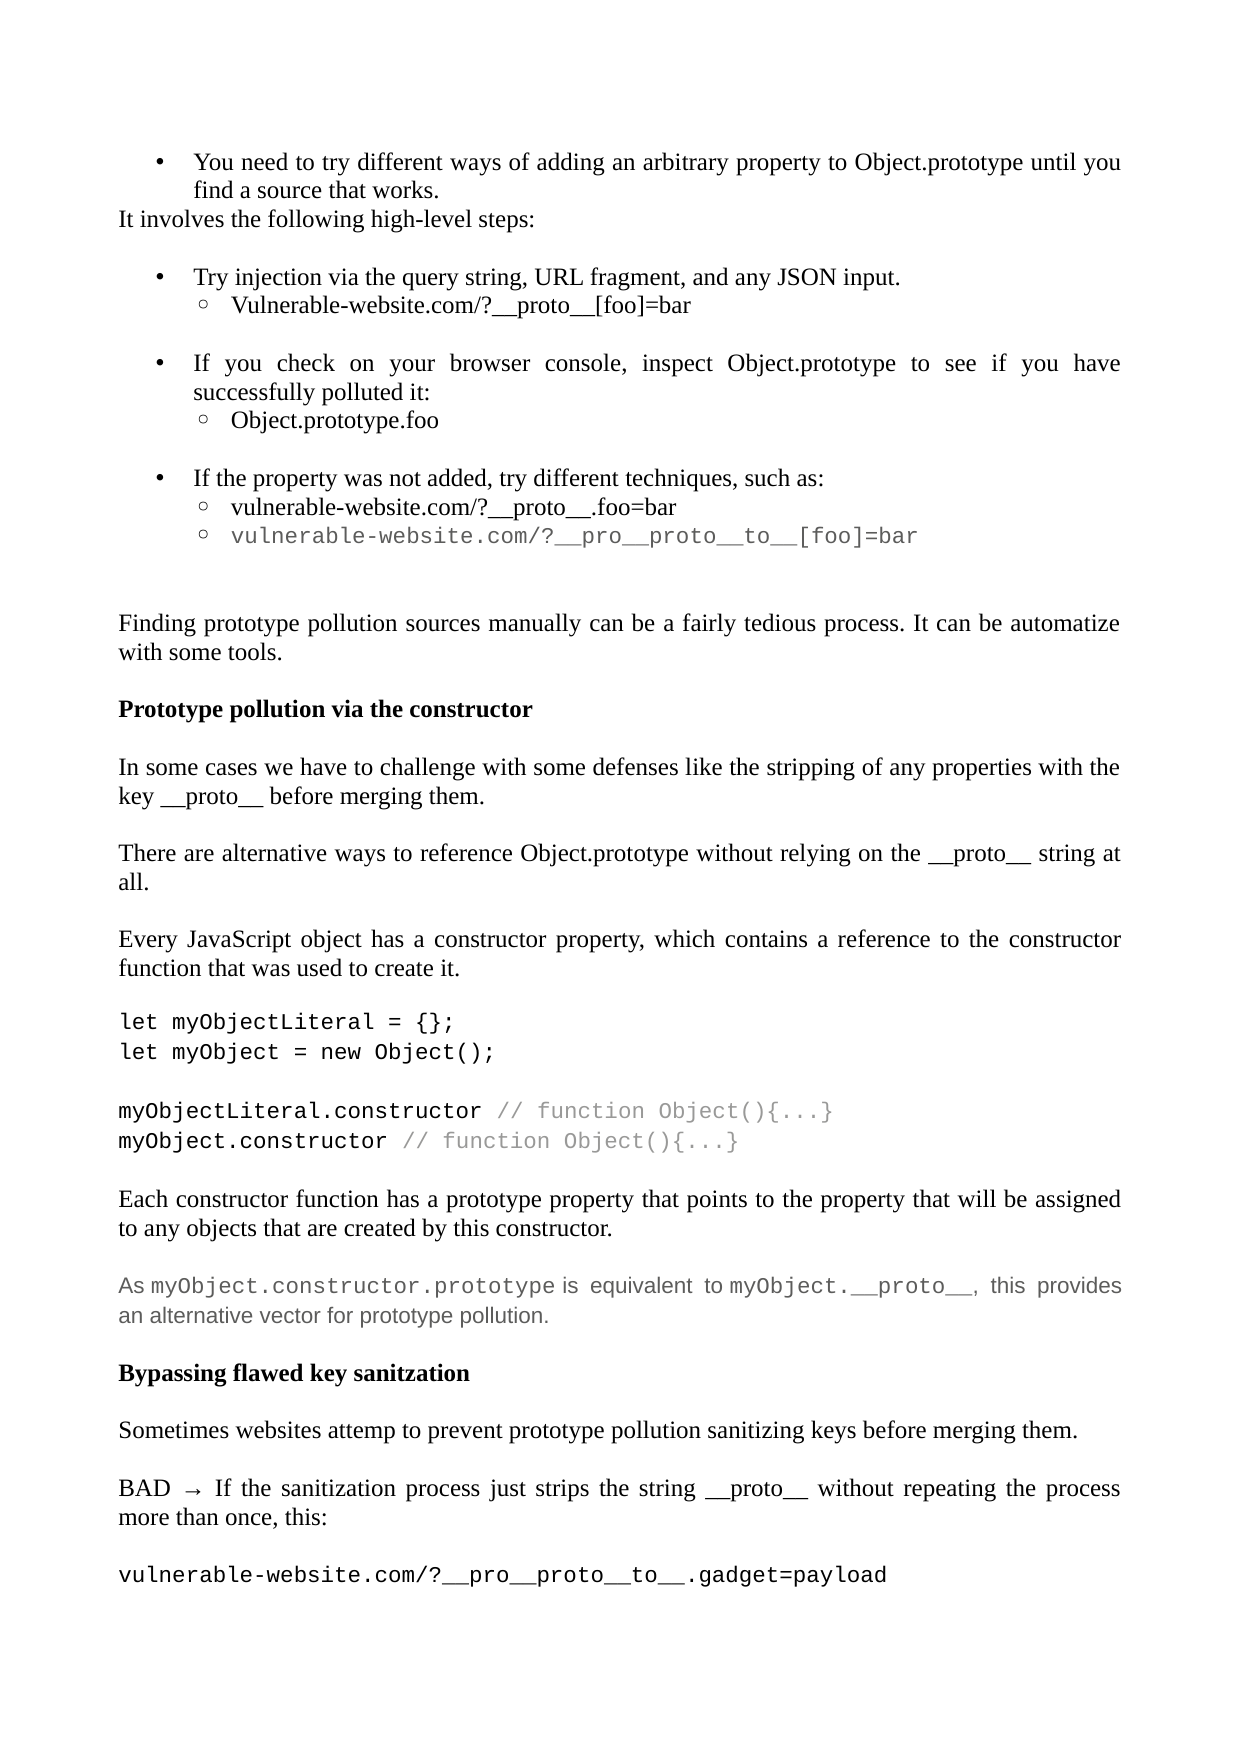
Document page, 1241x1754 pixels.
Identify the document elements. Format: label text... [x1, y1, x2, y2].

text Each constructor function has a prototype property that points to the property that will be assigned to any objects that are created by this constructor. [118, 1184, 1122, 1242]
text vulnerable-website.com/?__pro__proto__to__.gadget=payload [118, 1559, 1122, 1589]
text It involves the following high-level steps: [118, 204, 1122, 233]
text myObject.constructor // function Object(){...} [118, 1125, 1122, 1155]
text Every JavaScript object has a constructor property, which contains a reference to the constructor function that was used to create it. [118, 924, 1122, 982]
list vulnerable-website.com/?__pro__proto__to__[foo]=bar [193, 521, 1122, 551]
list If the property was not added, try different techniques, such as: [156, 463, 1122, 492]
text myObjectLiteral.constructor // function Object(){...} [118, 1095, 1122, 1125]
text let myObjectLiteral = {}; [118, 1011, 1122, 1036]
text BAD → If the sanitization process just strips the string __proto__ without repeating the process more than once, this: [118, 1473, 1122, 1530]
text Bypassing flawed key sanitzation [118, 1358, 1122, 1387]
text In some cases we have to challenge with some defenses like the stripping of any properties with the key __proto__ before merging them. [118, 752, 1122, 809]
text Prototype pollution via the constructor [118, 694, 1122, 723]
text let myObject = new Object(); [118, 1036, 1122, 1066]
text There are alternative ways to reference Object.prototype without relying on the __proto__ string at all. [118, 838, 1122, 896]
list Object.prototype.foo [193, 406, 1122, 434]
text Sometimes websites attemp to prevent prototype pollution sanitizing keys before merging them. [118, 1415, 1122, 1444]
list Try injection via the query string, URL fragment, and any JSON input. [156, 262, 1122, 291]
list You need to try different ways of adding an arbitrary property to Object.prototype until you find a source that works. [156, 147, 1122, 204]
list vulnerable-website.com/?__proto__.foo=bar [193, 492, 1122, 521]
list Vulnerable-website.com/?__proto__[foo]=bar [193, 291, 1122, 319]
text As myObject.constructor.prototype is equivalent to myObject.__proto__, this provides an alternative vector for prototype pollution. [118, 1270, 1122, 1329]
list If you check on your browser console, inspect Object.prototype to see if you have successfully polluted it: [156, 348, 1122, 406]
text Finding prototype pollution sources manually can be a fairly tedious process. It can be automatize with some tools. [118, 608, 1122, 666]
